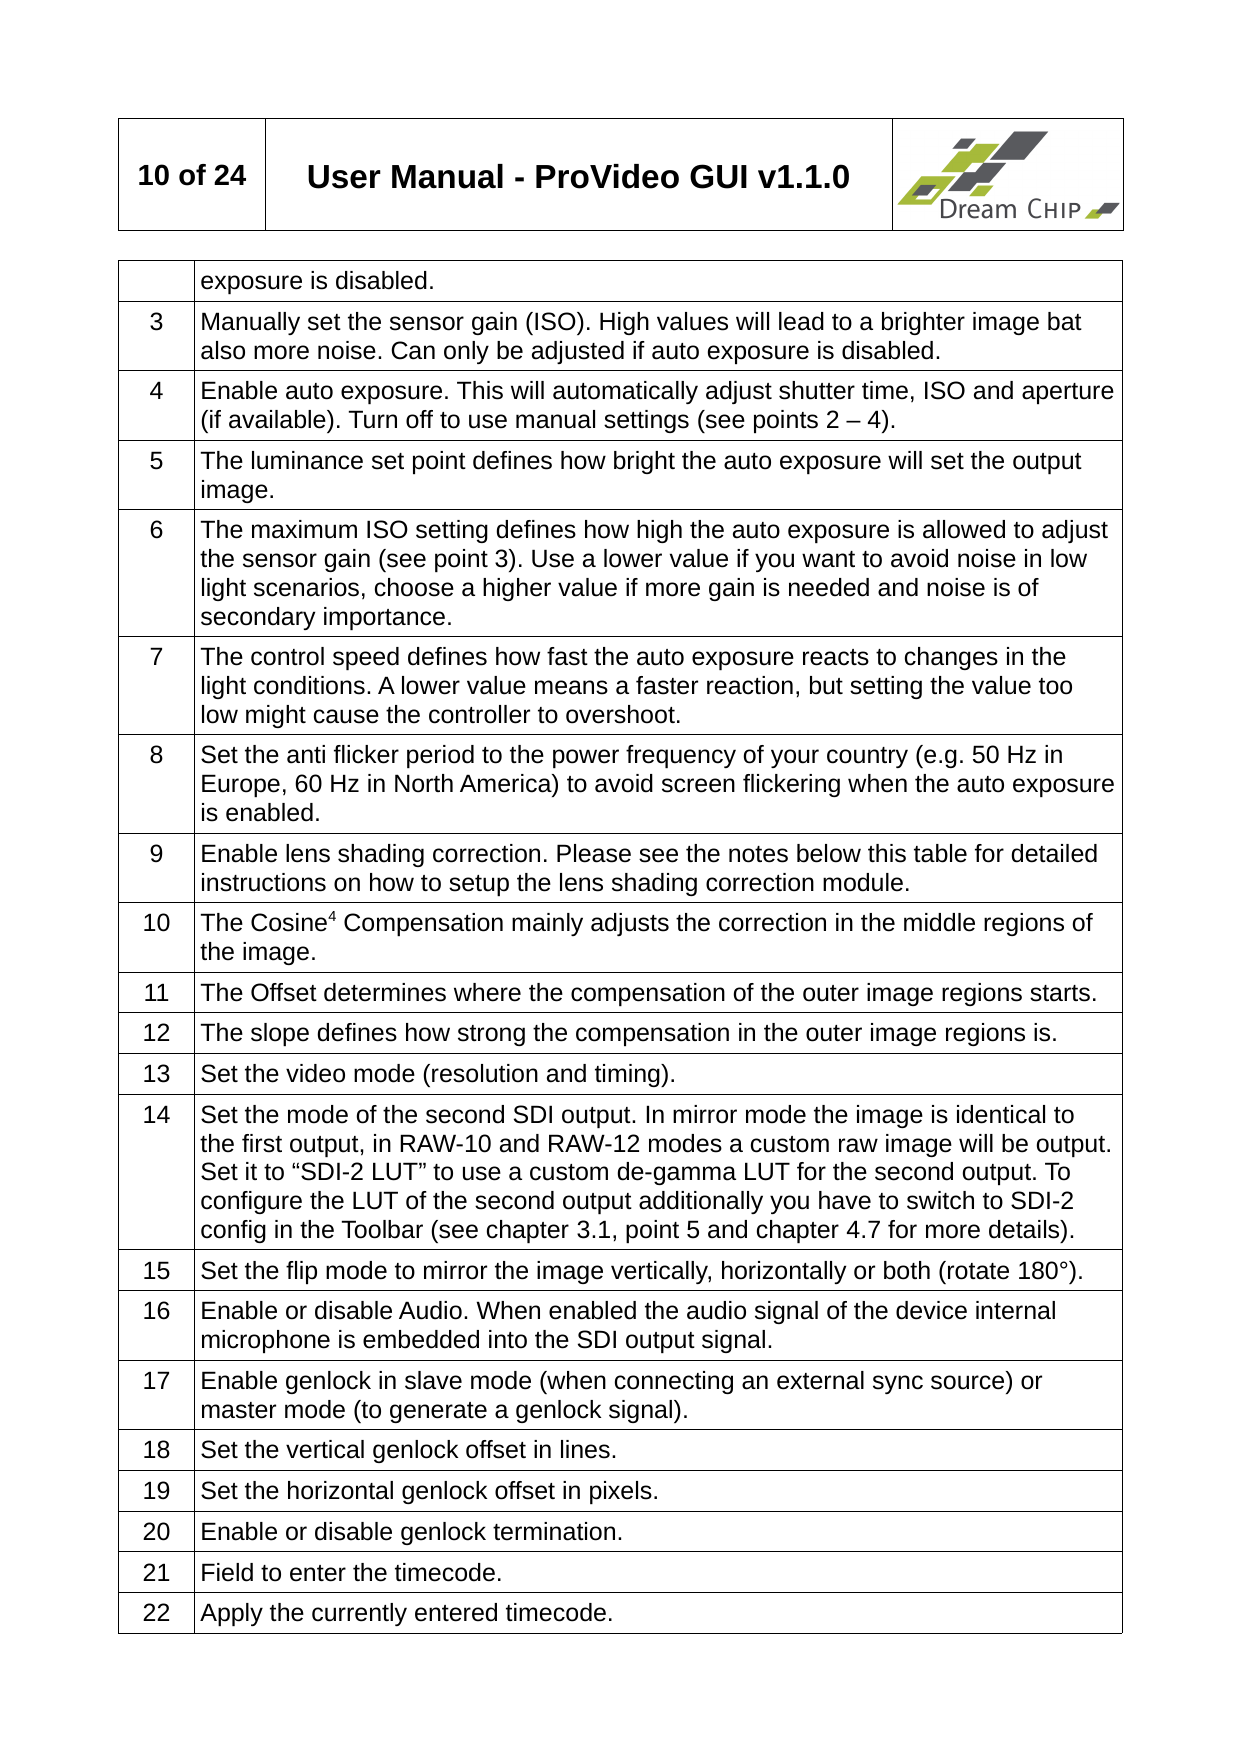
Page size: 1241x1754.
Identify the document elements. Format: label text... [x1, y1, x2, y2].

table_cell 15 [119, 1250, 194, 1290]
table_cell 22 [119, 1593, 194, 1633]
table_cell 11 [119, 973, 194, 1012]
table_cell 18 [119, 1430, 194, 1470]
table_cell 8 [119, 735, 194, 832]
table_cell Set the horizontal genlock offset in pixels. [195, 1471, 1122, 1511]
table_cell The Offset determines where the compensation of the outer image regions starts. [195, 973, 1122, 1012]
table_cell 14 [119, 1095, 194, 1249]
table_cell 20 [119, 1512, 194, 1551]
table_cell 10 [119, 903, 194, 971]
table_cell 17 [119, 1361, 194, 1429]
table_cell exposure is disabled. [195, 261, 1122, 301]
table_cell Set the flip mode to mirror the image vertically, horizontally or both (rotate 180°). [195, 1250, 1122, 1290]
table_cell The Cosine4 Compensation mainly adjusts the correction in the middle regions of the image. [195, 903, 1122, 971]
table_cell The maximum ISO setting defines how high the auto exposure is allowed to adjust the sensor gain (see point 3). Use a lower value if you want to avoid noise in low light scenarios, choose a higher value if more gain is needed and noise is of secondary importance. [195, 510, 1122, 636]
table_cell 3 [119, 302, 194, 370]
table_cell Enable auto exposure. This will automatically adjust shutter time, ISO and aperture (if available). Turn off to use manual settings (see points 2 – 4). [195, 371, 1122, 439]
table_cell Set the video mode (resolution and timing). [195, 1054, 1122, 1094]
table_cell 12 [119, 1013, 194, 1053]
table_cell 5 [119, 441, 194, 509]
table_cell Apply the currently entered timecode. [195, 1593, 1122, 1633]
table_cell [119, 261, 194, 301]
picture [897, 130, 1120, 220]
table_cell Manually set the sensor gain (ISO). High values will lead to a brighter image bat also more noise. Can only be adjusted if auto exposure is disabled. [195, 302, 1122, 370]
table_cell Enable lens shading correction. Please see the notes below this table for detailed instructions on how to setup the lens shading correction module. [195, 834, 1122, 902]
table_cell Set the mode of the second SDI output. In mirror mode the image is identical to the first output, in RAW-10 and RAW-12 modes a custom raw image will be output. Set it to “SDI-2 LUT” to use a custom de-gamma LUT for the second output. To configure the LUT of the second output additionally you have to switch to SDI-2 config in the Toolbar (see chapter 3.1, point 5 and chapter 4.7 for more details). [195, 1095, 1122, 1249]
table_cell The luminance set point defines how bright the auto exposure will set the output image. [195, 441, 1122, 509]
table_cell Field to enter the timecode. [195, 1552, 1122, 1592]
table_cell Set the anti flicker period to the power frequency of your country (e.g. 50 Hz in Europe, 60 Hz in North America) to avoid screen flickering when the auto exposure is enabled. [195, 735, 1122, 832]
table_cell 21 [119, 1552, 194, 1592]
table_cell The control speed defines how fast the auto exposure reacts to changes in the light conditions. A lower value means a faster reaction, but setting the value too low might cause the controller to overshoot. [195, 637, 1122, 734]
table_cell 7 [119, 637, 194, 734]
table_cell 16 [119, 1291, 194, 1359]
table_cell Enable or disable genlock termination. [195, 1512, 1122, 1551]
table_cell Enable or disable Audio. When enabled the audio signal of the device internal microphone is embedded into the SDI output signal. [195, 1291, 1122, 1359]
table_cell The slope defines how strong the compensation in the outer image regions is. [195, 1013, 1122, 1053]
table_cell Enable genlock in slave mode (when connecting an external sync source) or master mode (to generate a genlock signal). [195, 1361, 1122, 1429]
table_cell 19 [119, 1471, 194, 1511]
table_cell 9 [119, 834, 194, 902]
table_cell 13 [119, 1054, 194, 1094]
table_cell Set the vertical genlock offset in lines. [195, 1430, 1122, 1470]
table_cell 6 [119, 510, 194, 636]
table_cell 4 [119, 371, 194, 439]
